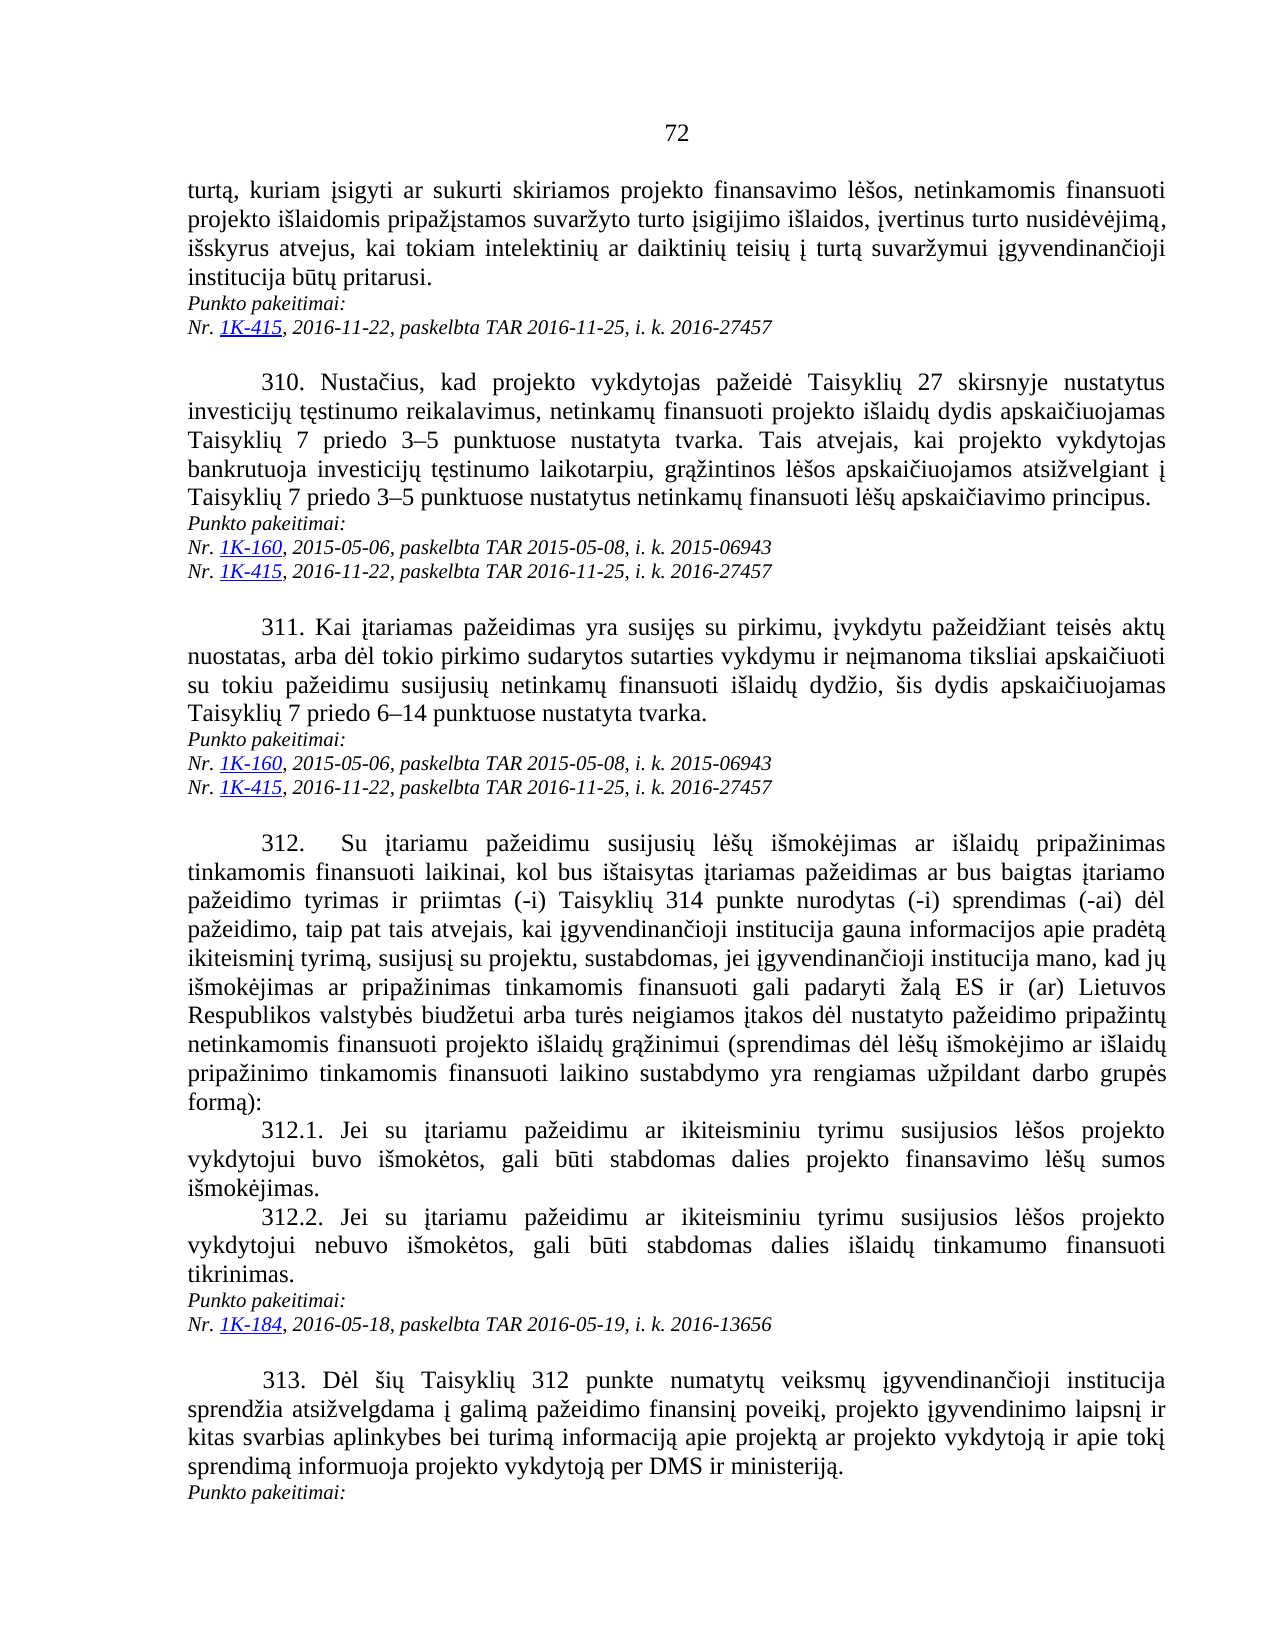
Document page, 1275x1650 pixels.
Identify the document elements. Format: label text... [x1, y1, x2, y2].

text Punkto pakeitimai: [187, 291, 1167, 315]
text 311. Kai įtariamas pažeidimas yra susijęs su pirkimu, įvykdytu pažeidžiant teisės aktų nuostatas, arba dėl tokio pirkimo sudarytos sutarties vykdymu ir neįmanoma tiksliai apskaičiuoti su tokiu pažeidimu susijusių netinkamų finansuoti išlaidų dydžio, šis dydis apskaičiuojamas Taisyklių 7 priedo 6–14 punktuose nustatyta tvarka. [187, 612, 1167, 727]
text 312.1. Jei su įtariamu pažeidimu ar ikiteisminiu tyrimu susijusios lėšos projekto vykdytojui buvo išmokėtos, gali būti stabdomas dalies projekto finansavimo lėšų sumos išmokėjimas. [187, 1116, 1167, 1202]
text Punkto pakeitimai: [187, 1480, 1167, 1504]
text 313. Dėl šių Taisyklių 312 punkte numatytų veiksmų įgyvendinančioji institucija sprendžia atsižvelgdama į galimą pažeidimo finansinį poveikį, projekto įgyvendinimo laipsnį ir kitas svarbias aplinkybes bei turimą informaciją apie projektą ar projekto vykdytoją ir apie tokį sprendimą informuoja projekto vykdytoją per DMS ir ministeriją. [187, 1365, 1167, 1480]
text Nr. 1K-415, 2016-11-22, paskelbta TAR 2016-11-25, i. k. 2016-27457 [187, 775, 1167, 799]
text 310. Nustačius, kad projekto vykdytojas pažeidė Taisyklių 27 skirsnyje nustatytus investicijų tęstinumo reikalavimus, netinkamų finansuoti projekto išlaidų dydis apskaičiuojamas Taisyklių 7 priedo 3–5 punktuose nustatyta tvarka. Tais atvejais, kai projekto vykdytojas bankrutuoja investicijų tęstinumo laikotarpiu, grąžintinos lėšos apskaičiuojamos atsižvelgiant į Taisyklių 7 priedo 3–5 punktuose nustatytus netinkamų finansuoti lėšų apskaičiavimo principus. [187, 367, 1167, 511]
text Punkto pakeitimai: [187, 1288, 1167, 1312]
text Punkto pakeitimai: [187, 727, 1167, 751]
text Nr. 1K-415, 2016-11-22, paskelbta TAR 2016-11-25, i. k. 2016-27457 [187, 315, 1167, 339]
text Punkto pakeitimai: [187, 511, 1167, 535]
text 312.2. Jei su įtariamu pažeidimu ar ikiteisminiu tyrimu susijusios lėšos projekto vykdytojui nebuvo išmokėtos, gali būti stabdomas dalies išlaidų tinkamumo finansuoti tikrinimas. [187, 1202, 1167, 1288]
text Nr. 1K-160, 2015-05-06, paskelbta TAR 2015-05-08, i. k. 2015-06943 [187, 751, 1167, 775]
text 312. Su įtariamu pažeidimu susijusių lėšų išmokėjimas ar išlaidų pripažinimas tinkamomis finansuoti laikinai, kol bus ištaisytas įtariamas pažeidimas ar bus baigtas įtariamo pažeidimo tyrimas ir priimtas (-i) Taisyklių 314 punkte nurodytas (-i) sprendimas (-ai) dėl pažeidimo, taip pat tais atvejais, kai įgyvendinančioji institucija gauna informacijos apie pradėtą ikiteisminį tyrimą, susijusį su projektu, sustabdomas, jei įgyvendinančioji institucija mano, kad jų išmokėjimas ar pripažinimas tinkamomis finansuoti gali padaryti žalą ES ir (ar) Lietuvos Respublikos valstybės biudžetui arba turės neigiamos įtakos dėl nustatyto pažeidimo pripažintų netinkamomis finansuoti projekto išlaidų grąžinimui (sprendimas dėl lėšų išmokėjimo ar išlaidų pripažinimo tinkamomis finansuoti laikino sustabdymo yra rengiamas užpildant darbo grupės formą): [187, 828, 1167, 1116]
text Nr. 1K-160, 2015-05-06, paskelbta TAR 2015-05-08, i. k. 2015-06943 [187, 535, 1167, 559]
text turtą, kuriam įsigyti ar sukurti skiriamos projekto finansavimo lėšos, netinkamomis finansuoti projekto išlaidomis pripažįstamos suvaržyto turto įsigijimo išlaidos, įvertinus turto nusidėvėjimą, išskyrus atvejus, kai tokiam intelektinių ar daiktinių teisių į turtą suvaržymui įgyvendinančioji institucija būtų pritarusi. [187, 176, 1167, 291]
text Nr. 1K-184, 2016-05-18, paskelbta TAR 2016-05-19, i. k. 2016-13656 [187, 1312, 1167, 1336]
text Nr. 1K-415, 2016-11-22, paskelbta TAR 2016-11-25, i. k. 2016-27457 [187, 559, 1167, 583]
